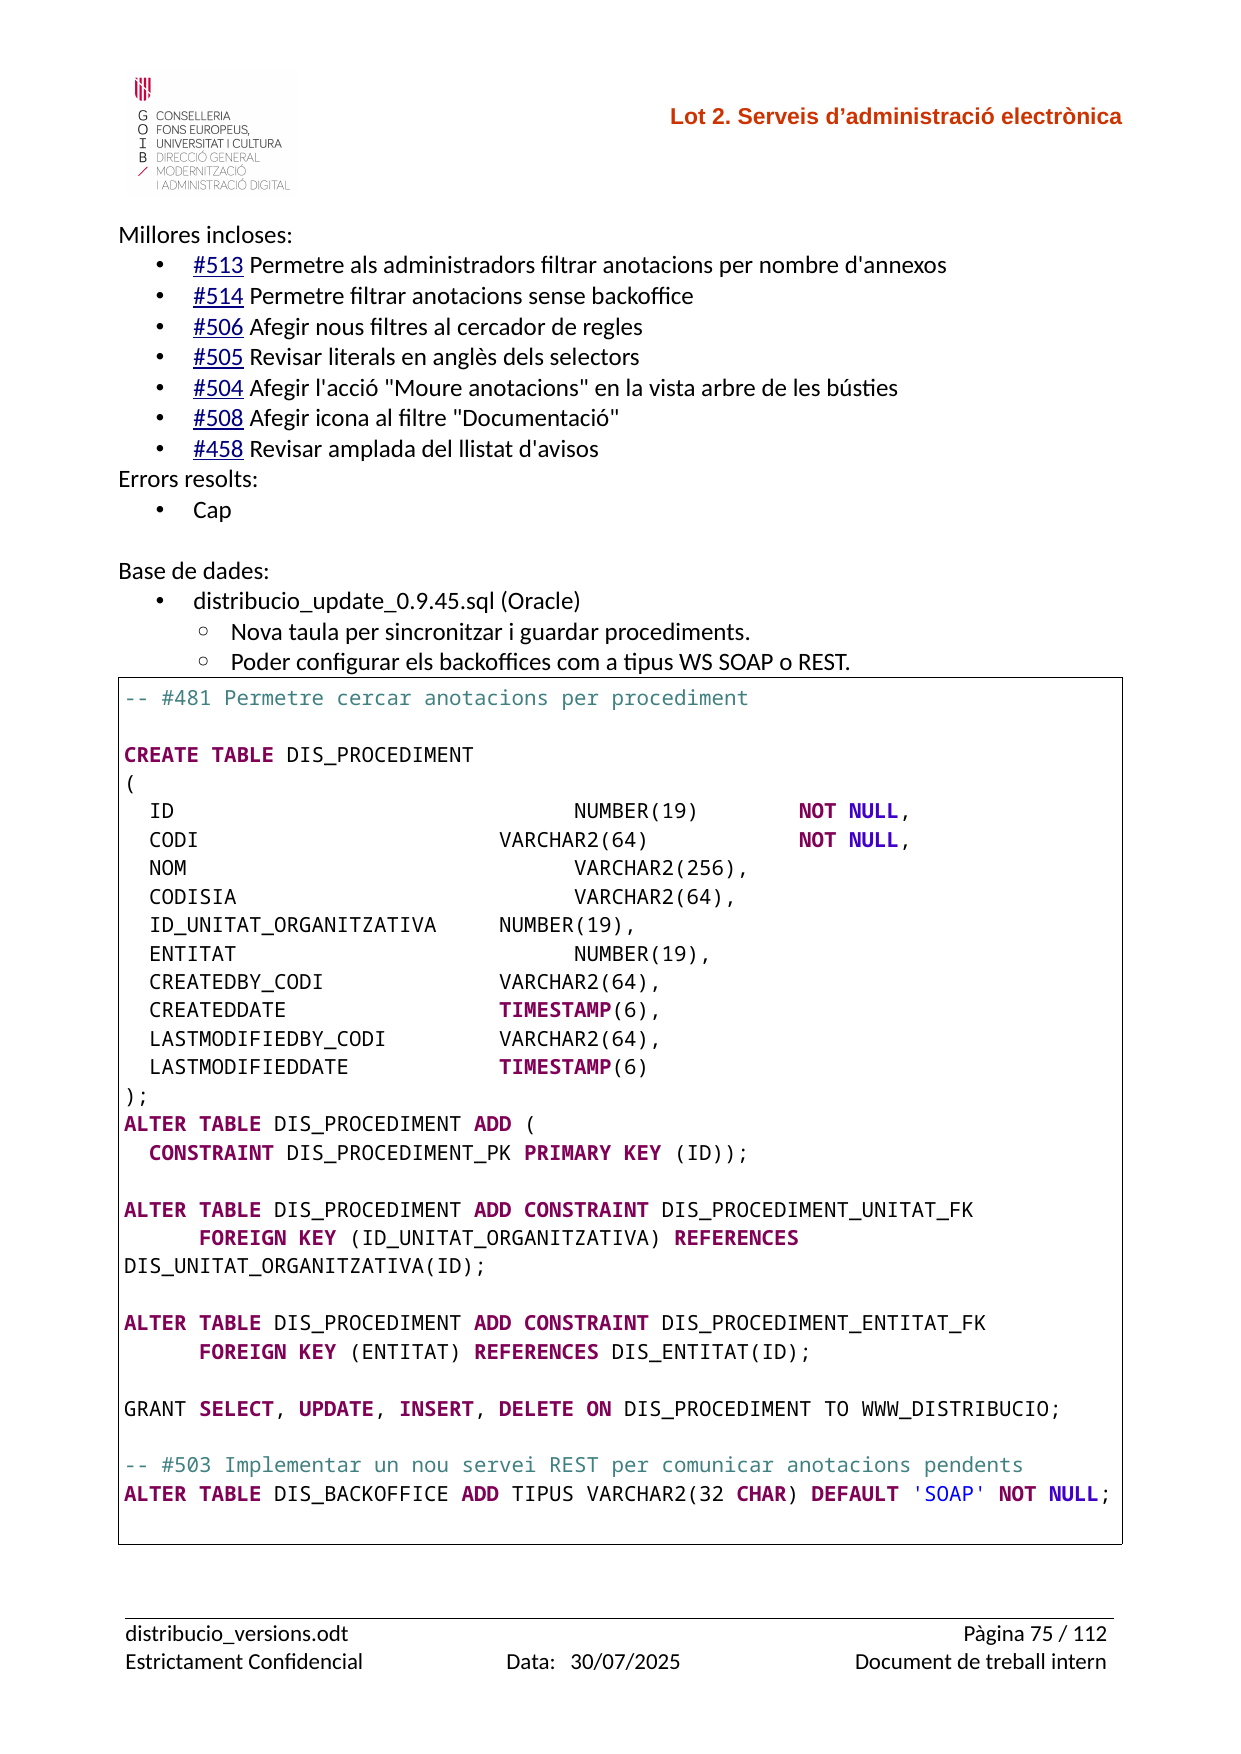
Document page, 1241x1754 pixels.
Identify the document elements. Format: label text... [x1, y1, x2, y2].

list Poder configurar els backoffices com a tipus WS SOAP o REST. [193, 646, 1122, 677]
list #513 Permetre als administradors filtrar anotacions per nombre d'annexos [156, 250, 1122, 280]
list #458 Revisar amplada del llistat d'avisos [156, 433, 1122, 463]
table_header -- #481 Permetre cercar anotacions per procediment CREATE TABLE DIS_PROCEDIMENT ( ID NUMBER(19) NOT NULL, CODI VARCHAR2(64) NOT NULL, NOM VARCHAR2(256), CODISIA VARCHAR2(64), ID_UNITAT_ORGANITZATIVA NUMBER(19), ENTITAT NUMBER(19), CREATEDBY_CODI VARCHAR2(64), CREATEDDATE TIMESTAMP(6), LASTMODIFIEDBY_CODI VARCHAR2(64), LASTMODIFIEDDATE TIMESTAMP(6) ); ALTER TABLE DIS_PROCEDIMENT ADD ( CONSTRAINT DIS_PROCEDIMENT_PK PRIMARY KEY (ID)); ALTER TABLE DIS_PROCEDIMENT ADD CONSTRAINT DIS_PROCEDIMENT_UNITAT_FK FOREIGN KEY (ID_UNITAT_ORGANITZATIVA) REFERENCES DIS_UNITAT_ORGANITZATIVA(ID); ALTER TABLE DIS_PROCEDIMENT ADD CONSTRAINT DIS_PROCEDIMENT_ENTITAT_FK FOREIGN KEY (ENTITAT) REFERENCES DIS_ENTITAT(ID); GRANT SELECT, UPDATE, INSERT, DELETE ON DIS_PROCEDIMENT TO WWW_DISTRIBUCIO; -- #503 Implementar un nou servei REST per comunicar anotacions pendents ALTER TABLE DIS_BACKOFFICE ADD TIPUS VARCHAR2(32 CHAR) DEFAULT 'SOAP' NOT NULL; [119, 678, 1122, 1544]
list #504 Afegir l'acció "Moure anotacions" en la vista arbre de les bústies [156, 372, 1122, 402]
list #505 Revisar literals en anglès dels selectors [156, 341, 1122, 372]
list #508 Afegir icona al filtre "Documentació" [156, 402, 1122, 433]
list distribucio_update_0.9.45.sql (Oracle) [156, 585, 1122, 616]
list #514 Permetre filtrar anotacions sense backoffice [156, 280, 1122, 311]
list Nova taula per sincronitzar i guardar procediments. [193, 616, 1122, 646]
text Errors resolts: [118, 463, 1122, 494]
picture [126, 70, 299, 197]
list Cap [156, 494, 1122, 524]
text Millores incloses: [118, 219, 1122, 250]
list #506 Afegir nous filtres al cercador de regles [156, 311, 1122, 341]
text Base de dades: [118, 555, 1122, 585]
